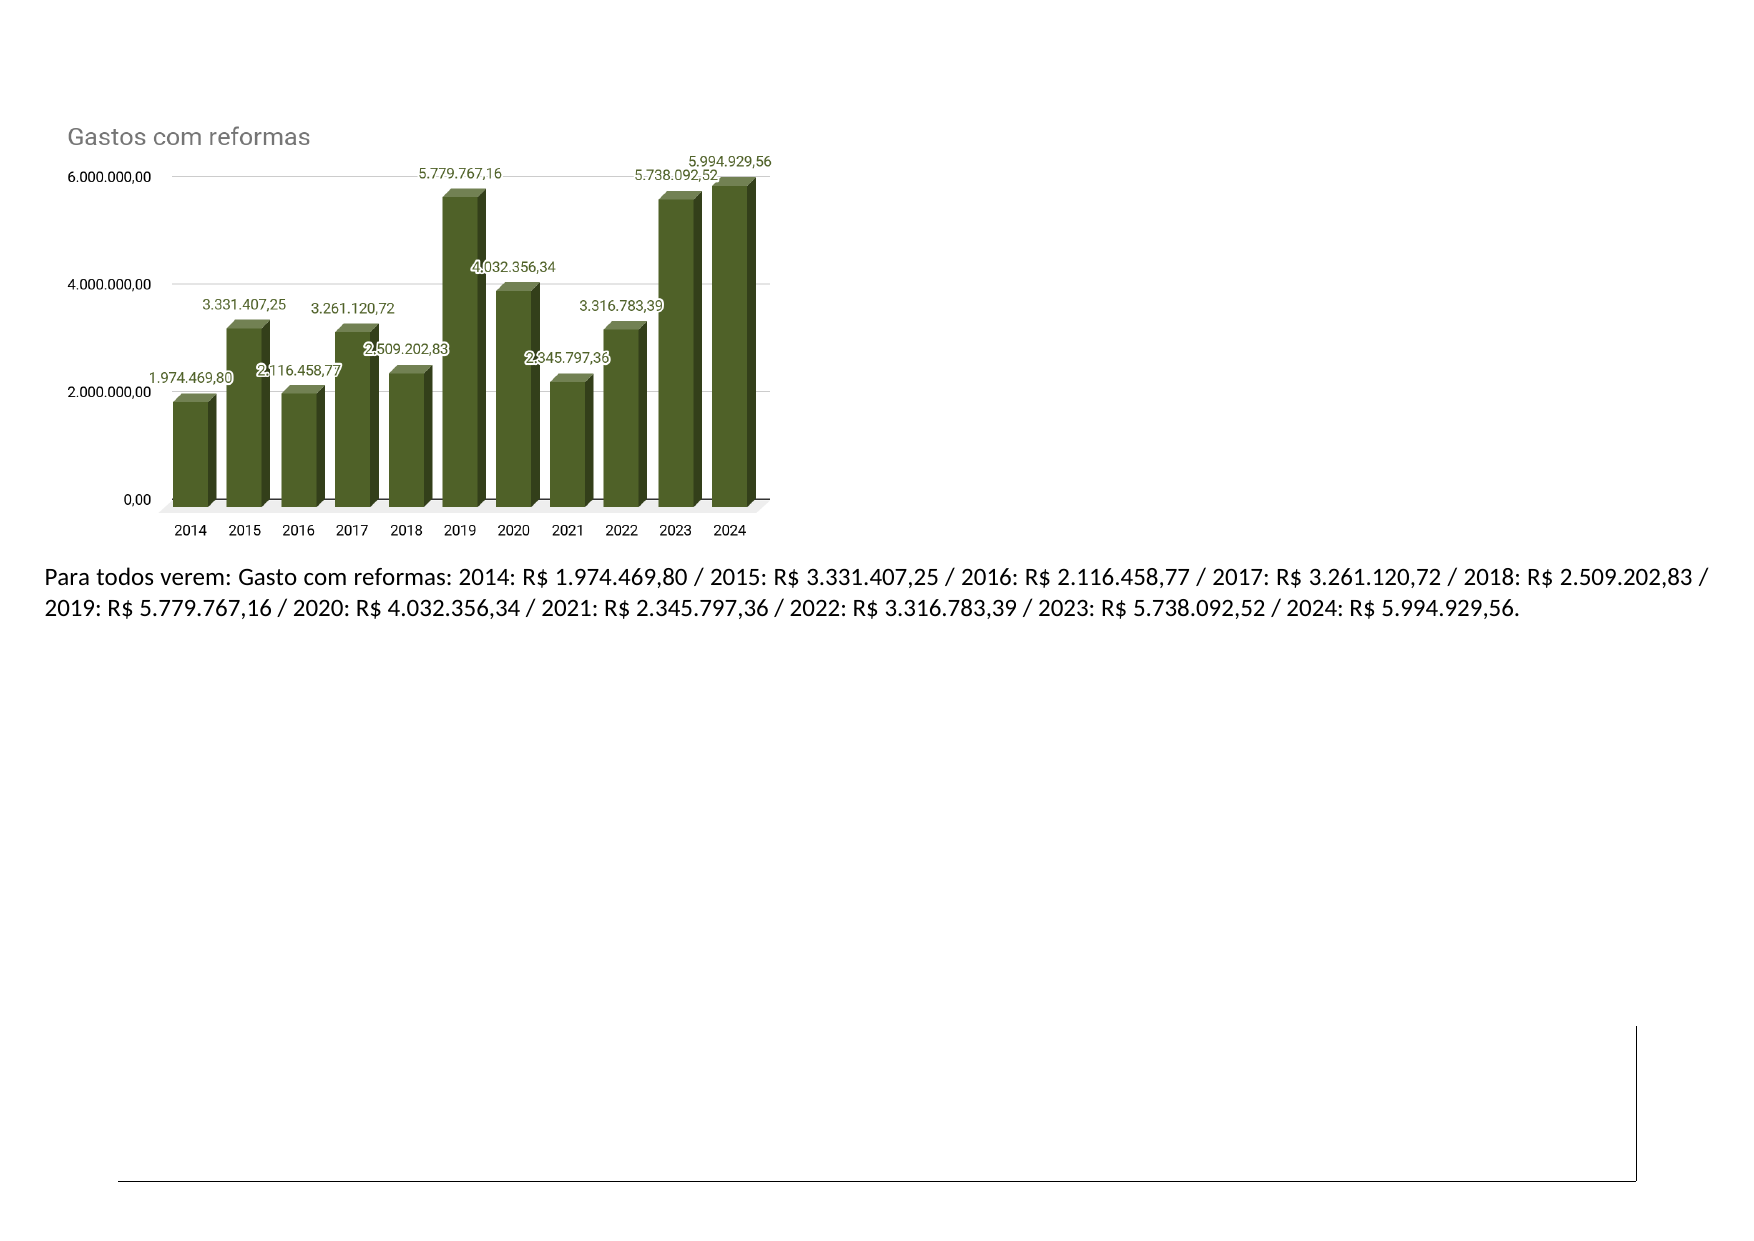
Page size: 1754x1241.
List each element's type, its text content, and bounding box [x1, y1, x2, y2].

text Para todos verem: Gasto com reformas: 2014: R$ 1.974.469,80 / 2015: R$ 3.331.407,25 / 2016: R$ 2.116.458,77 / 2017: R$ 3.261.120,72 / 2018: R$ 2.509.202,83 / 2019: R$ 5.779.767,16 / 2020: R$ 4.032.356,34 / 2021: R$ 2.345.797,36 / 2022: R$ 3.316.783,39 / 2023: R$ 5.738.092,52 / 2024: R$ 5.994.929,56. [44, 561, 1712, 622]
